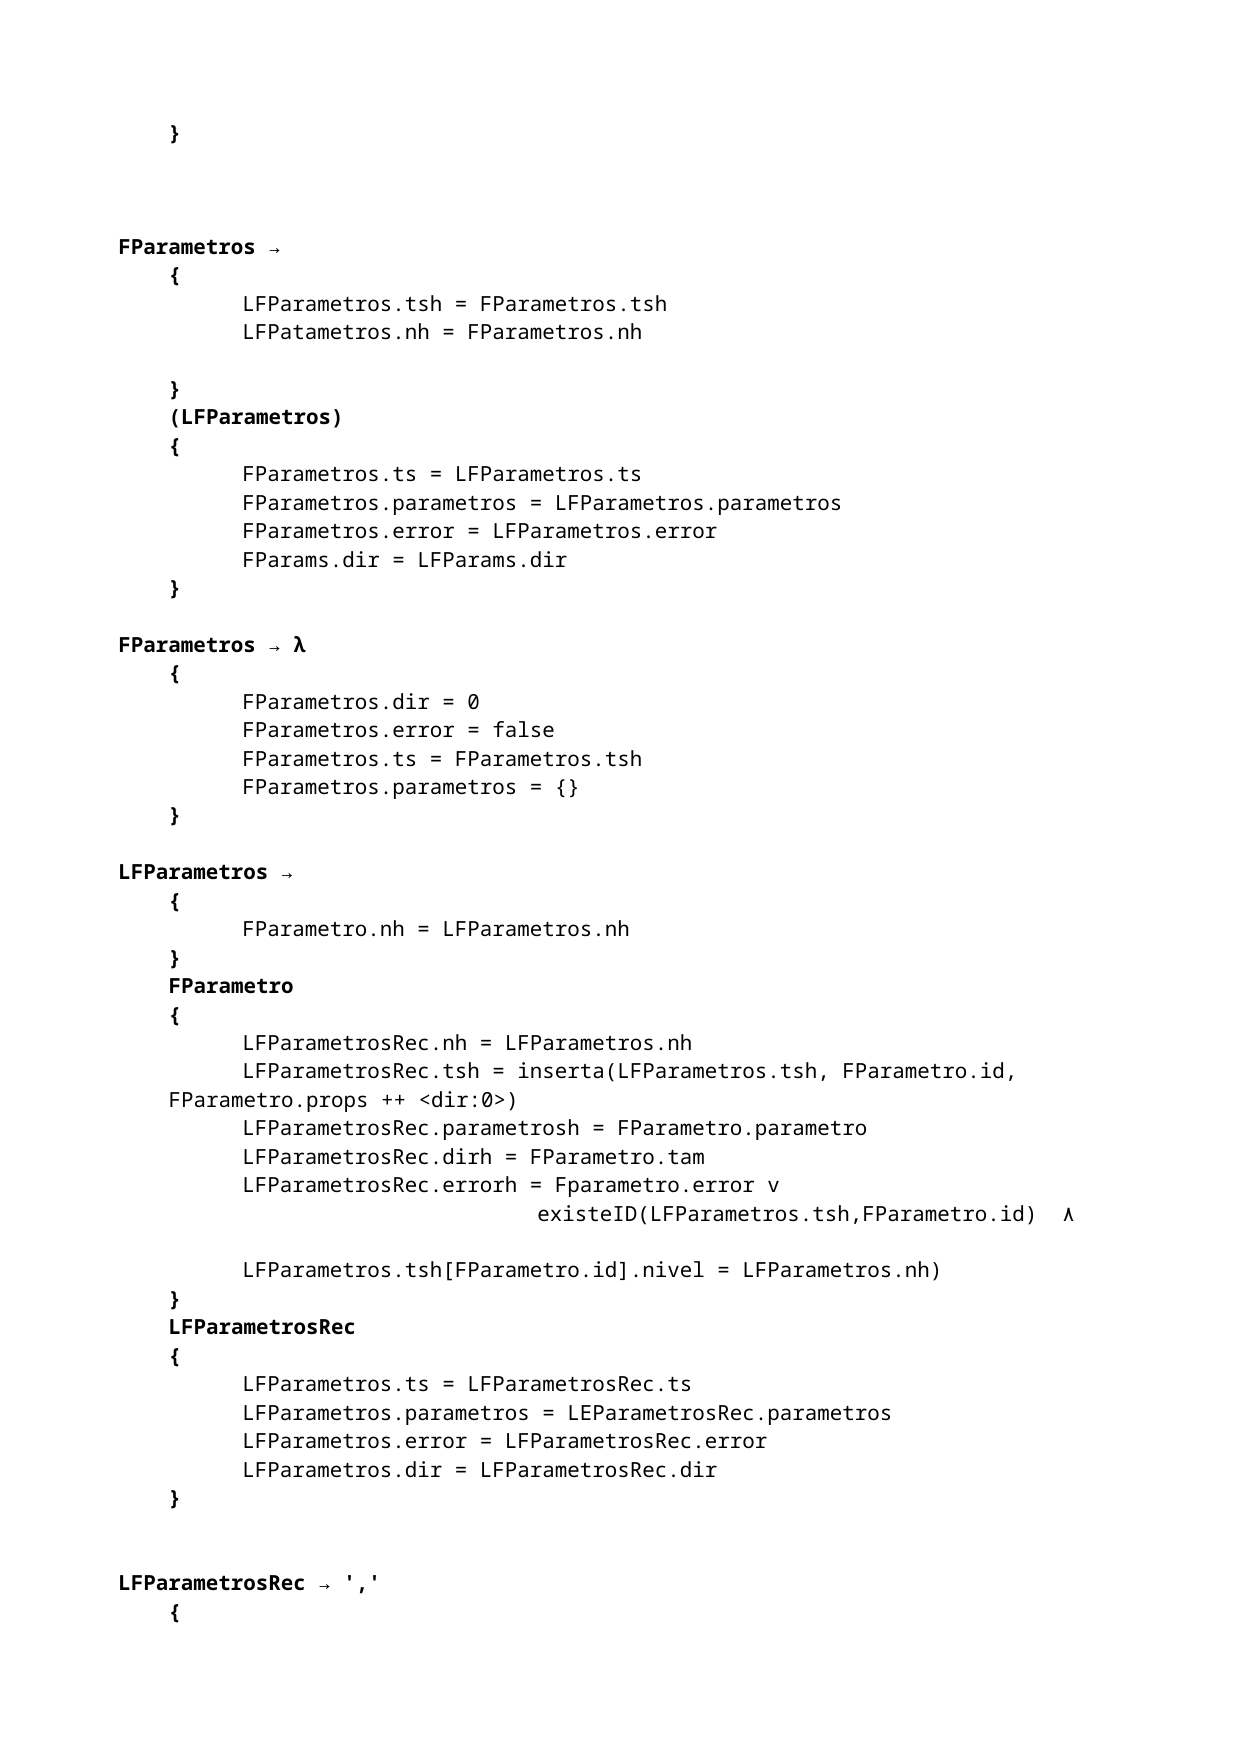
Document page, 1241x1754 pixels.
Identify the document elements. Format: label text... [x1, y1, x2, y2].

text LFParametros.ts = LFParametrosRec.ts [168, 1369, 1122, 1398]
text { [168, 1341, 1122, 1369]
text LFParametrosRec.dirh = FParametro.tam [168, 1142, 1122, 1170]
text LFParametros.parametros = LEParametrosRec.parametros [168, 1398, 1122, 1426]
text FParametros.ts = LFParametros.ts [168, 459, 1122, 488]
text FParametro.nh = LFParametros.nh [168, 914, 1122, 943]
text LFParametrosRec → ',' [118, 1568, 1122, 1597]
text LFPatametros.nh = FParametros.nh [168, 317, 1122, 346]
text { [168, 260, 1122, 289]
text FParametros.ts = FParametros.tsh [168, 744, 1122, 772]
text LFParametros.tsh = FParametros.tsh [168, 289, 1122, 317]
text { [168, 658, 1122, 687]
text LFParametrosRec.tsh = inserta(LFParametros.tsh, FParametro.id, FParametro.props ++ <dir:0>) [168, 1057, 1122, 1113]
text LFParametrosRec.parametrosh = FParametro.parametro [168, 1113, 1122, 1142]
text FParametros → λ [118, 630, 1122, 658]
text FParametros → [118, 232, 1122, 260]
text FParametros.error = LFParametros.error [168, 516, 1122, 545]
text } [168, 1284, 1122, 1312]
text LFParametros.dir = LFParametrosRec.dir [168, 1455, 1122, 1483]
text { [168, 886, 1122, 914]
text FParametros.parametros = LFParametros.parametros [168, 488, 1122, 516]
text { [168, 431, 1122, 459]
text LFParametros → [118, 857, 1122, 886]
text LFParametros.error = LFParametrosRec.error [168, 1426, 1122, 1455]
text LFParametrosRec.errorh = Fparametro.error v existeID(LFParametros.tsh,FParametro.id) ٨ LFParametros.tsh[FParametro.id].nivel = LFParametros.nh) [168, 1170, 1122, 1284]
text } [168, 118, 1122, 147]
text FParametro [168, 971, 1122, 1000]
text LFParametrosRec [168, 1312, 1122, 1341]
text FParametros.parametros = {} [168, 772, 1122, 801]
text { [168, 1000, 1122, 1028]
text FParams.dir = LFParams.dir [168, 545, 1122, 573]
text LFParametrosRec.nh = LFParametros.nh [168, 1028, 1122, 1057]
text { [168, 1597, 1122, 1625]
text } [168, 374, 1122, 402]
text (LFParametros) [168, 402, 1122, 431]
text } [168, 573, 1122, 602]
text } [168, 1483, 1122, 1512]
text } [168, 943, 1122, 971]
text } [168, 801, 1122, 829]
text FParametros.dir = 0 [168, 687, 1122, 715]
text FParametros.error = false [168, 715, 1122, 744]
